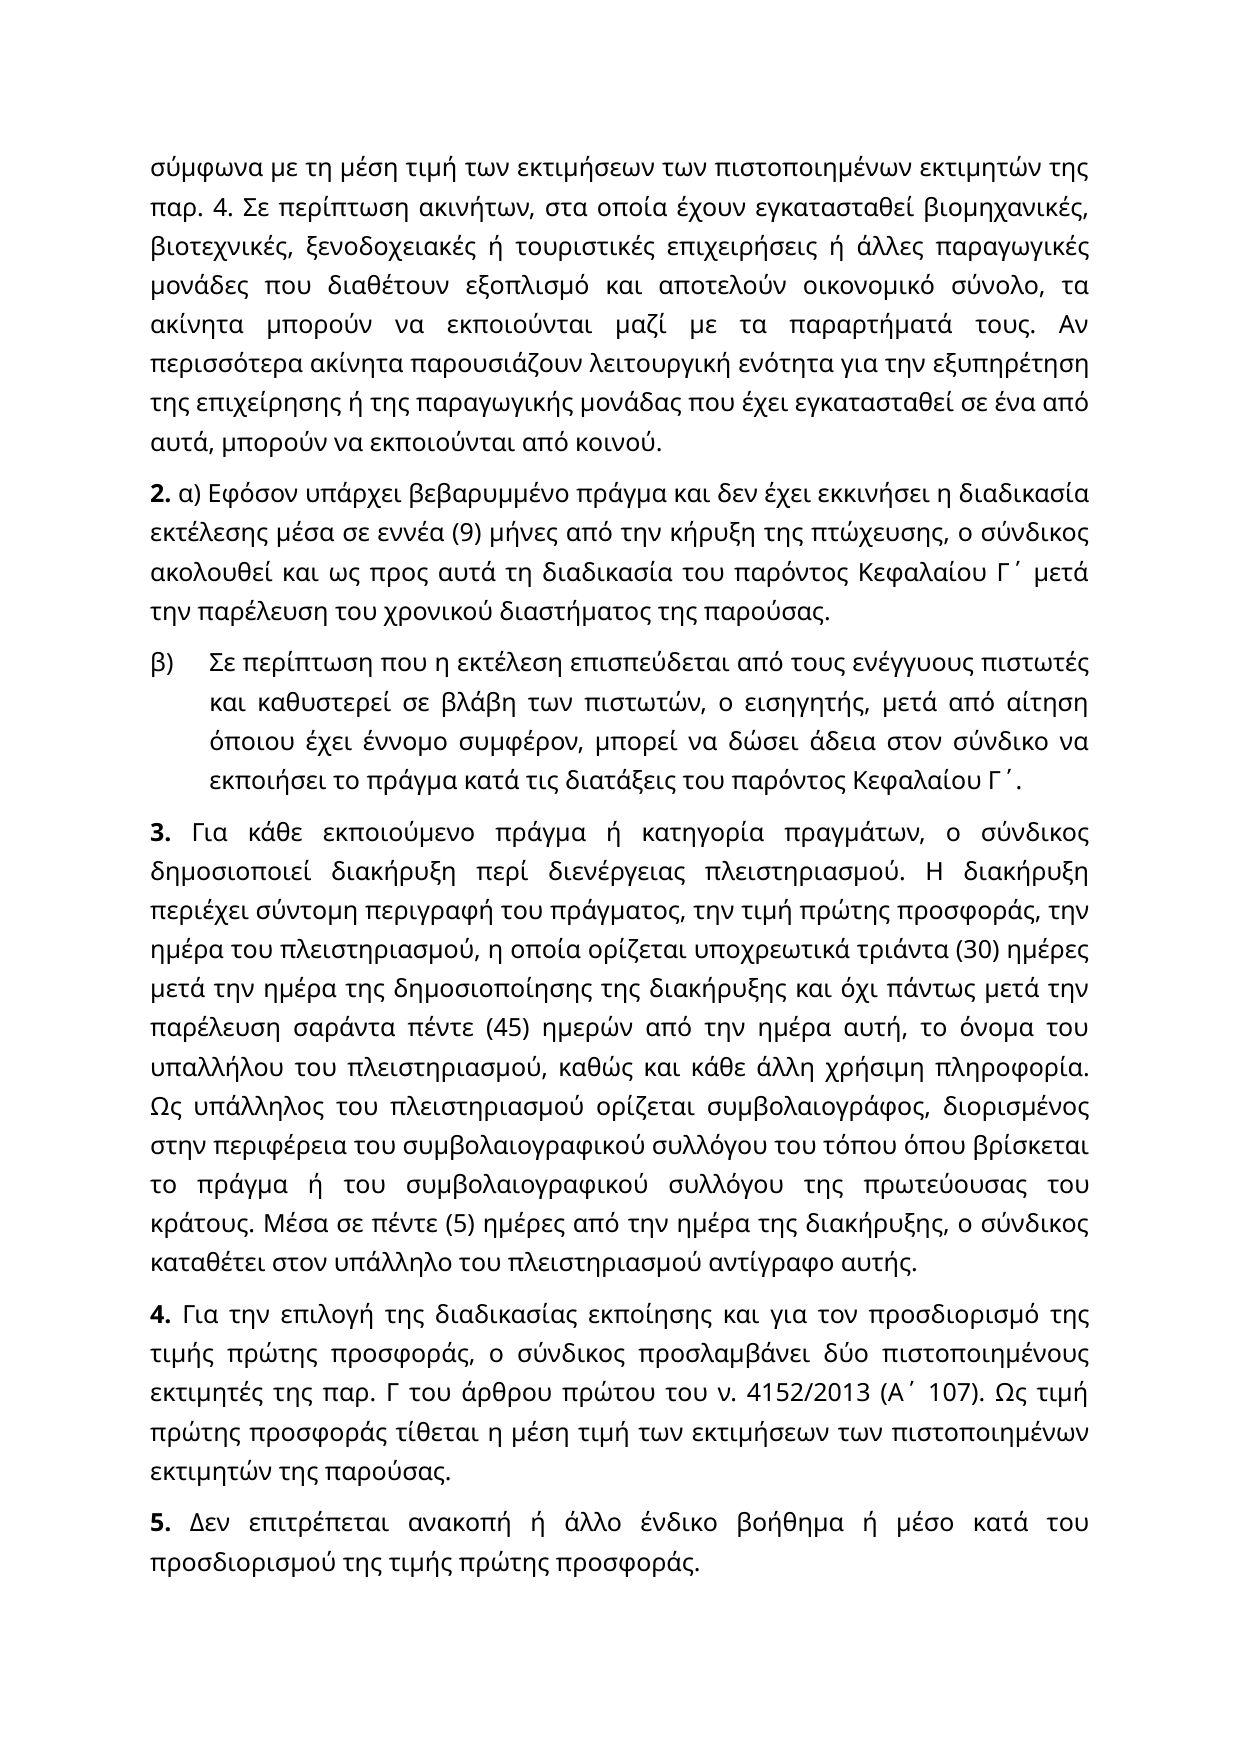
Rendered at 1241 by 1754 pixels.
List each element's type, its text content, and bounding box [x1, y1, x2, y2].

list β) Σε περίπτωση που η εκτέλεση επισπεύδεται από τους ενέγγυους πιστωτές και καθυστερεί σε βλάβη των πιστωτών, ο εισηγητής, μετά από αίτηση όποιου έχει έννομο συμφέρον, μπορεί να δώσει άδεια στον σύνδικο να εκποιήσει το πράγμα κατά τις διατάξεις του παρόντος Κεφαλαίου Γ΄. [150, 645, 1090, 797]
text 4. Για την επιλογή της διαδικασίας εκποίησης και για τον προσδιορισμό της τιμής πρώτης προσφοράς, ο σύνδικος προσλαμβάνει δύο πιστοποιημένους εκτιμητές της παρ. Γ του άρθρου πρώτου του ν. 4152/2013 (Α΄ 107). Ως τιμή πρώτης προσφοράς τίθεται η μέση τιμή των εκτιμήσεων των πιστοποιημένων εκτιμητών της παρούσας. [150, 1297, 1090, 1487]
text 5. Δεν επιτρέπεται ανακοπή ή άλλο ένδικο βοήθημα ή μέσο κατά του προσδιορισμού της τιμής πρώτης προσφοράς. [150, 1505, 1090, 1578]
text 2. α) Εφόσον υπάρχει βεβαρυμμένο πράγμα και δεν έχει εκκινήσει η διαδικασία εκτέλεσης μέσα σε εννέα (9) μήνες από την κήρυξη της πτώχευσης, ο σύνδικος ακολουθεί και ως προς αυτά τη διαδικασία του παρόντος Κεφαλαίου Γ΄ μετά την παρέλευση του χρονικού διαστήματος της παρούσας. [150, 476, 1090, 627]
text σύμφωνα με τη μέση τιμή των εκτιμήσεων των πιστοποιημένων εκτιμητών της παρ. 4. Σε περίπτωση ακινήτων, στα οποία έχουν εγκατασταθεί βιομηχανικές, βιοτεχνικές, ξενοδοχειακές ή τουριστικές επιχειρήσεις ή άλλες παραγωγικές μονάδες που διαθέτουν εξοπλισμό και αποτελούν οικονομικό σύνολο, τα ακίνητα μπορούν να εκποιούνται μαζί με τα παραρτήματά τους. Αν περισσότερα ακίνητα παρουσιάζουν λειτουργική ενότητα για την εξυπηρέτηση της επιχείρησης ή της παραγωγικής μονάδας που έχει εγκατασταθεί σε ένα από αυτά, μπορούν να εκποιούνται από κοινού. [150, 150, 1090, 458]
text 3. Για κάθε εκποιούμενο πράγμα ή κατηγορία πραγμάτων, ο σύνδικος δημοσιοποιεί διακήρυξη περί διενέργειας πλειστηριασμού. Η διακήρυξη περιέχει σύντομη περιγραφή του πράγματος, την τιμή πρώτης προσφοράς, την ημέρα του πλειστηριασμού, η οποία ορίζεται υποχρεωτικά τριάντα (30) ημέρες μετά την ημέρα της δημοσιοποίησης της διακήρυξης και όχι πάντως μετά την παρέλευση σαράντα πέντε (45) ημερών από την ημέρα αυτή, το όνομα του υπαλλήλου του πλειστηριασμού, καθώς και κάθε άλλη χρήσιμη πληροφορία. Ως υπάλληλος του πλειστηριασμού ορίζεται συμβολαιογράφος, διορισμένος στην περιφέρεια του συμβολαιογραφικού συλλόγου του τόπου όπου βρίσκεται το πράγμα ή του συμβολαιογραφικού συλλόγου της πρωτεύουσας του κράτους. Μέσα σε πέντε (5) ημέρες από την ημέρα της διακήρυξης, ο σύνδικος καταθέτει στον υπάλληλο του πλειστηριασμού αντίγραφο αυτής. [150, 814, 1090, 1279]
